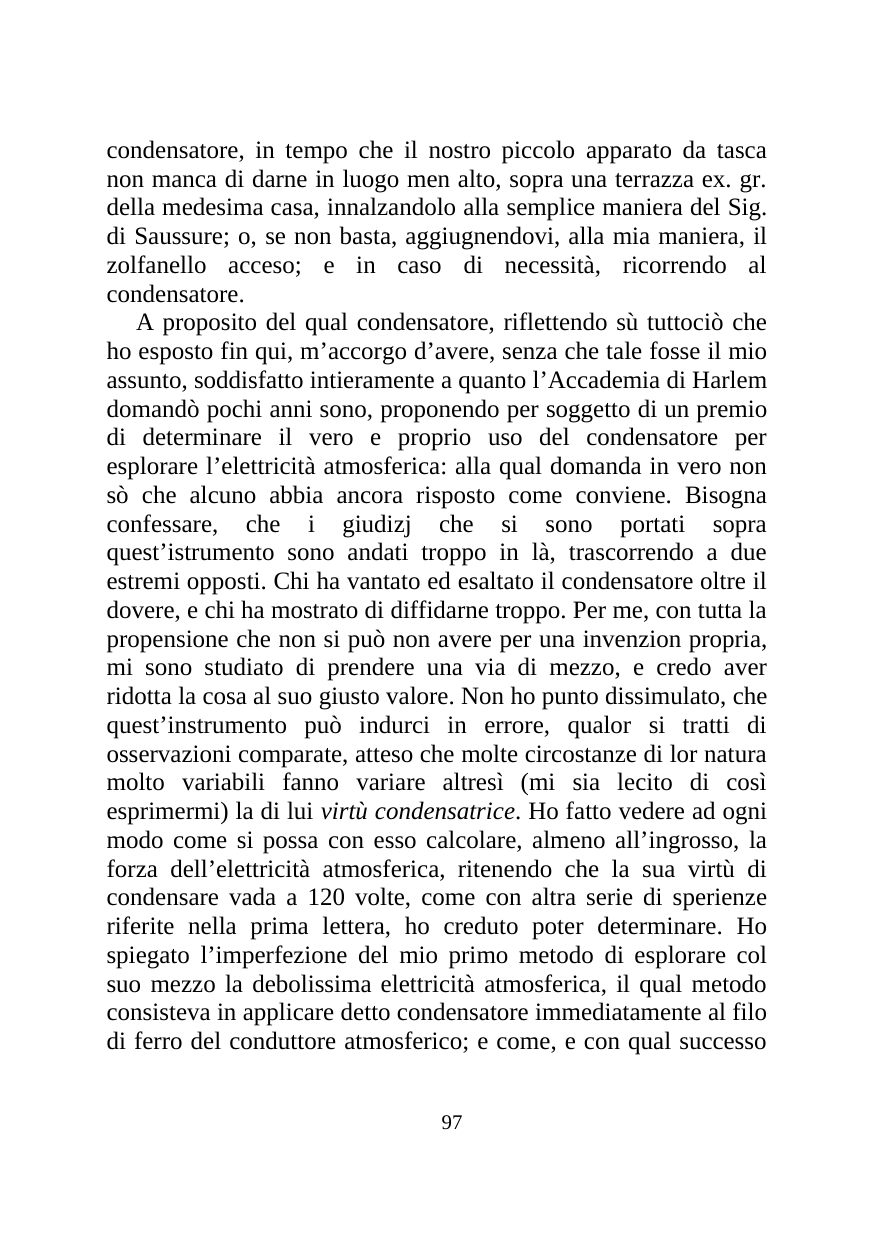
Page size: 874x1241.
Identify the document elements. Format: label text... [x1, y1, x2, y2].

text condensatore, in tempo che il nostro piccolo apparato da tasca non manca di darne in luogo men alto, sopra una terrazza ex. gr. della medesima casa, innalzandolo alla semplice maniera del Sig. di Saussure; o, se non basta, aggiugnendovi, alla mia maniera, il zolfanello acceso; e in caso di necessità, ricorrendo al condensatore. [106, 135, 768, 307]
text A proposito del qual condensatore, riflettendo sù tuttociò che ho esposto fin qui, m’accorgo d’avere, senza che tale fosse il mio assunto, soddisfatto intieramente a quanto l’Accademia di Harlem domandò pochi anni sono, proponendo per soggetto di un premio di determinare il vero e proprio uso del condensatore per esplorare l’elettricità atmosferica: alla qual domanda in vero non sò che alcuno abbia ancora risposto come conviene. Bisogna confessare, che i giudizj che si sono portati sopra quest’istrumento sono andati troppo in là, trascorrendo a due estremi opposti. Chi ha vantato ed esaltato il condensatore oltre il dovere, e chi ha mostrato di diffidarne troppo. Per me, con tutta la propensione che non si può non avere per una invenzion propria, mi sono studiato di prendere una via di mezzo, e credo aver ridotta la cosa al suo giusto valore. Non ho punto dissimulato, che quest’instrumento può indurci in errore, qualor si tratti di osservazioni comparate, atteso che molte circostanze di lor natura molto variabili fanno variare altresì (mi sia lecito di così esprimermi) la di lui virtù condensatrice. Ho fatto vedere ad ogni modo come si possa con esso calcolare, almeno all’ingrosso, la forza dell’elettricità atmosferica, ritenendo che la sua virtù di condensare vada a 120 volte, come con altra serie di sperienze riferite nella prima lettera, ho creduto poter determinare. Ho spiegato l’imperfezione del mio primo metodo di esplorare col suo mezzo la debolissima elettricità atmosferica, il qual metodo consisteva in applicare detto condensatore immediatamente al filo di ferro del conduttore atmosferico; e come, e con qual successo [106, 307, 768, 1055]
